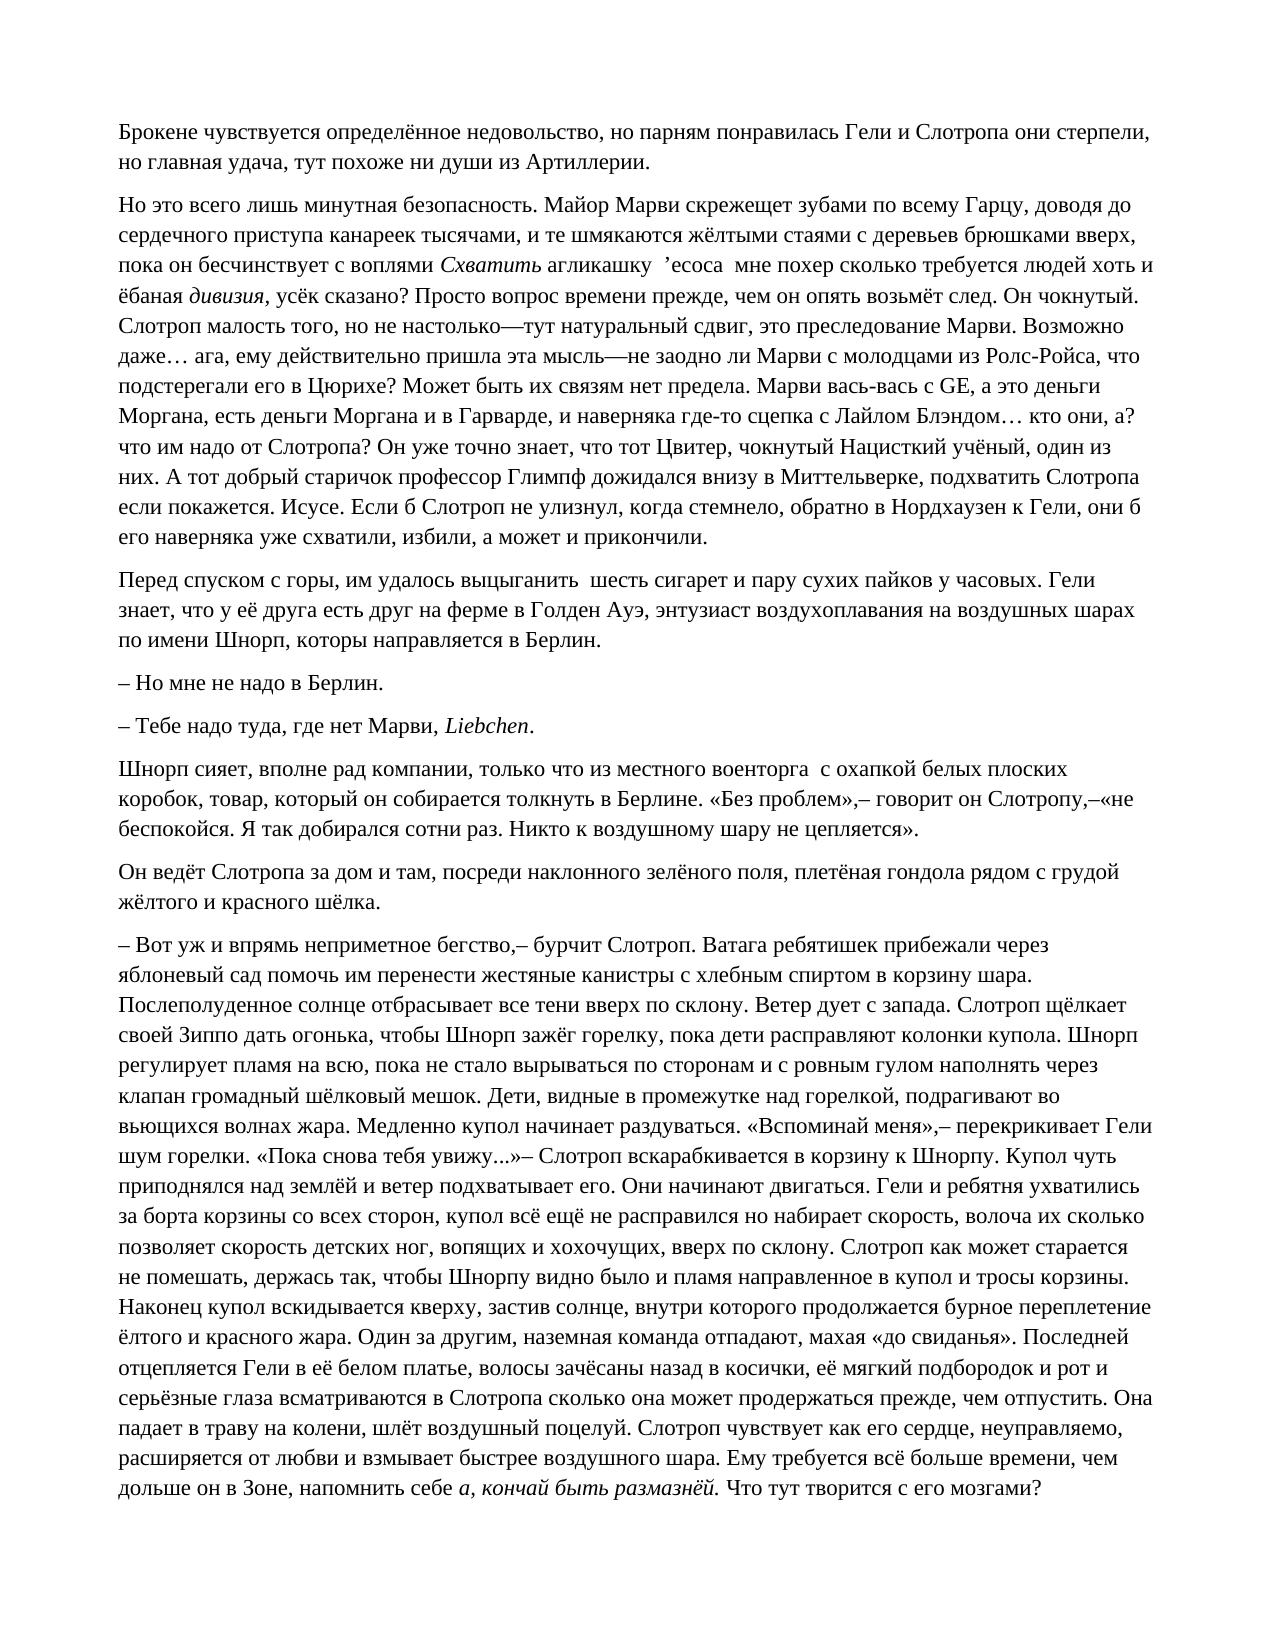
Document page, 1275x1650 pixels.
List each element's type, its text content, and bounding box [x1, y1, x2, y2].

text – Но мне не надо в Берлин. [118, 669, 1157, 696]
text Но это всего лишь минутная безопасность. Майор Марви скрежещет зубами по всему Гарцу, доводя до сердечного приступа канареек тысячами, и те шмякаются жёлтыми стаями с деревьев брюшками вверх, пока он бесчинствует с воплями Схватить агликашку ’есоса мне похер сколько требуется людей хоть и ёбаная дивизия, усёк сказано? Просто вопрос времени прежде, чем он опять возьмёт след. Он чокнутый. Слотроп малость того, но не настолько—тут натуральный сдвиг, это преследование Марви. Возможно даже… ага, ему действительно пришла эта мысль—не заодно ли Марви с молодцами из Ролс-Ройса, что подстерегали его в Цюрихе? Может быть их связям нет предела. Марви вась-вась с GE, а это деньги Моргана, есть деньги Моргана и в Гарварде, и наверняка где-то сцепка с Лайлом Блэндом… кто они, а? что им надо от Слотропа? Он уже точно знает, что тот Цвитер, чокнутый Нацисткий учёный, один из них. А тот добрый старичок профессор Глимпф дожидался внизу в Миттельверке, подхватить Слотропа если покажется. Исусе. Если б Слотроп не улизнул, когда стемнело, обратно в Нордхаузен к Гели, они б его наверняка уже схватили, избили, а может и прикончили. [118, 191, 1157, 550]
text – Тебе надо туда, где нет Марви, Liebchen. [118, 712, 1157, 738]
text Перед спуском с горы, им удалось выцыганить шесть сигарет и пару сухих пайков у часовых. Гели знает, что у её друга есть друг на ферме в Голден Ауэ, энтузиаст воздухоплавания на воздушных шарах по имени Шнорп, которы направляется в Берлин. [118, 566, 1157, 653]
text Он ведёт Слотропа за дом и там, посреди наклонного зелёного поля, плетёная гондола рядом с грудой жёлтого и красного шёлка. [118, 858, 1157, 914]
text – Вот уж и впрямь неприметное бегство,– бурчит Слотроп. Ватага ребятишек прибежали через яблоневый сад помочь им перенести жестяные канистры с хлебным спиртом в корзину шара. Послеполуденное солнце отбрасывает все тени вверх по склону. Ветер дует с запада. Слотроп щёлкает своей Зиппо дать огонька, чтобы Шнорп зажёг горелку, пока дети расправляют колонки купола. Шнорп регулирует пламя на всю, пока не стало вырываться по сторонам и с ровным гулом наполнять через клапан громадный шёлковый мешок. Дети, видные в промежутке над горелкой, подрагивают во вьющихся волнах жара. Медленно купол начинает раздуваться. «Вспоминай меня»,– перекрикивает Гели шум горелки. «Пока снова тебя увижу...»– Слотроп вскарабкивается в корзину к Шнорпу. Купол чуть приподнялся над землёй и ветер подхватывает его. Они начинают двигаться. Гели и ребятня ухватились за борта корзины со всех сторон, купол всё ещё не расправился но набирает скорость, волоча их сколько позволяет скорость детских ног, вопящих и хохочущих, вверх по склону. Слотроп как может старается не помешать, держась так, чтобы Шнорпу видно было и пламя направленное в купол и тросы корзины. Наконец купол вскидывается кверху, застив солнце, внутри которого продолжается бурное переплетение ёлтого и красного жара. Один за другим, наземная команда отпадают, махая «до свиданья». Последней отцепляется Гели в её белом платье, волосы зачёсаны назад в косички, её мягкий подбородок и рот и серьёзные глаза всматриваются в Слотропа сколько она может продержаться прежде, чем отпустить. Она падает в траву на колени, шлёт воздушный поцелуй. Слотроп чувствует как его сердце, неуправляемо, расширяется от любви и взмывает быстрее воздушного шара. Ему требуется всё больше времени, чем дольше он в Зоне, напомнить себе а, кончай быть размазнёй. Что тут творится с его мозгами? [118, 931, 1157, 1501]
text Брокене чувствуется определённое недовольство, но парням понравилась Гели и Слотропа они стерпели, но главная удача, тут похоже ни души из Артиллерии. [118, 118, 1157, 175]
text Шнорп сияет, вполне рад компании, только что из местного военторга с охапкой белых плоских коробок, товар, который он собирается толкнуть в Берлине. «Без проблем»,– говорит он Слотропу,–«не беспокойся. Я так добирался сотни раз. Никто к воздушному шару не цепляется». [118, 754, 1157, 841]
